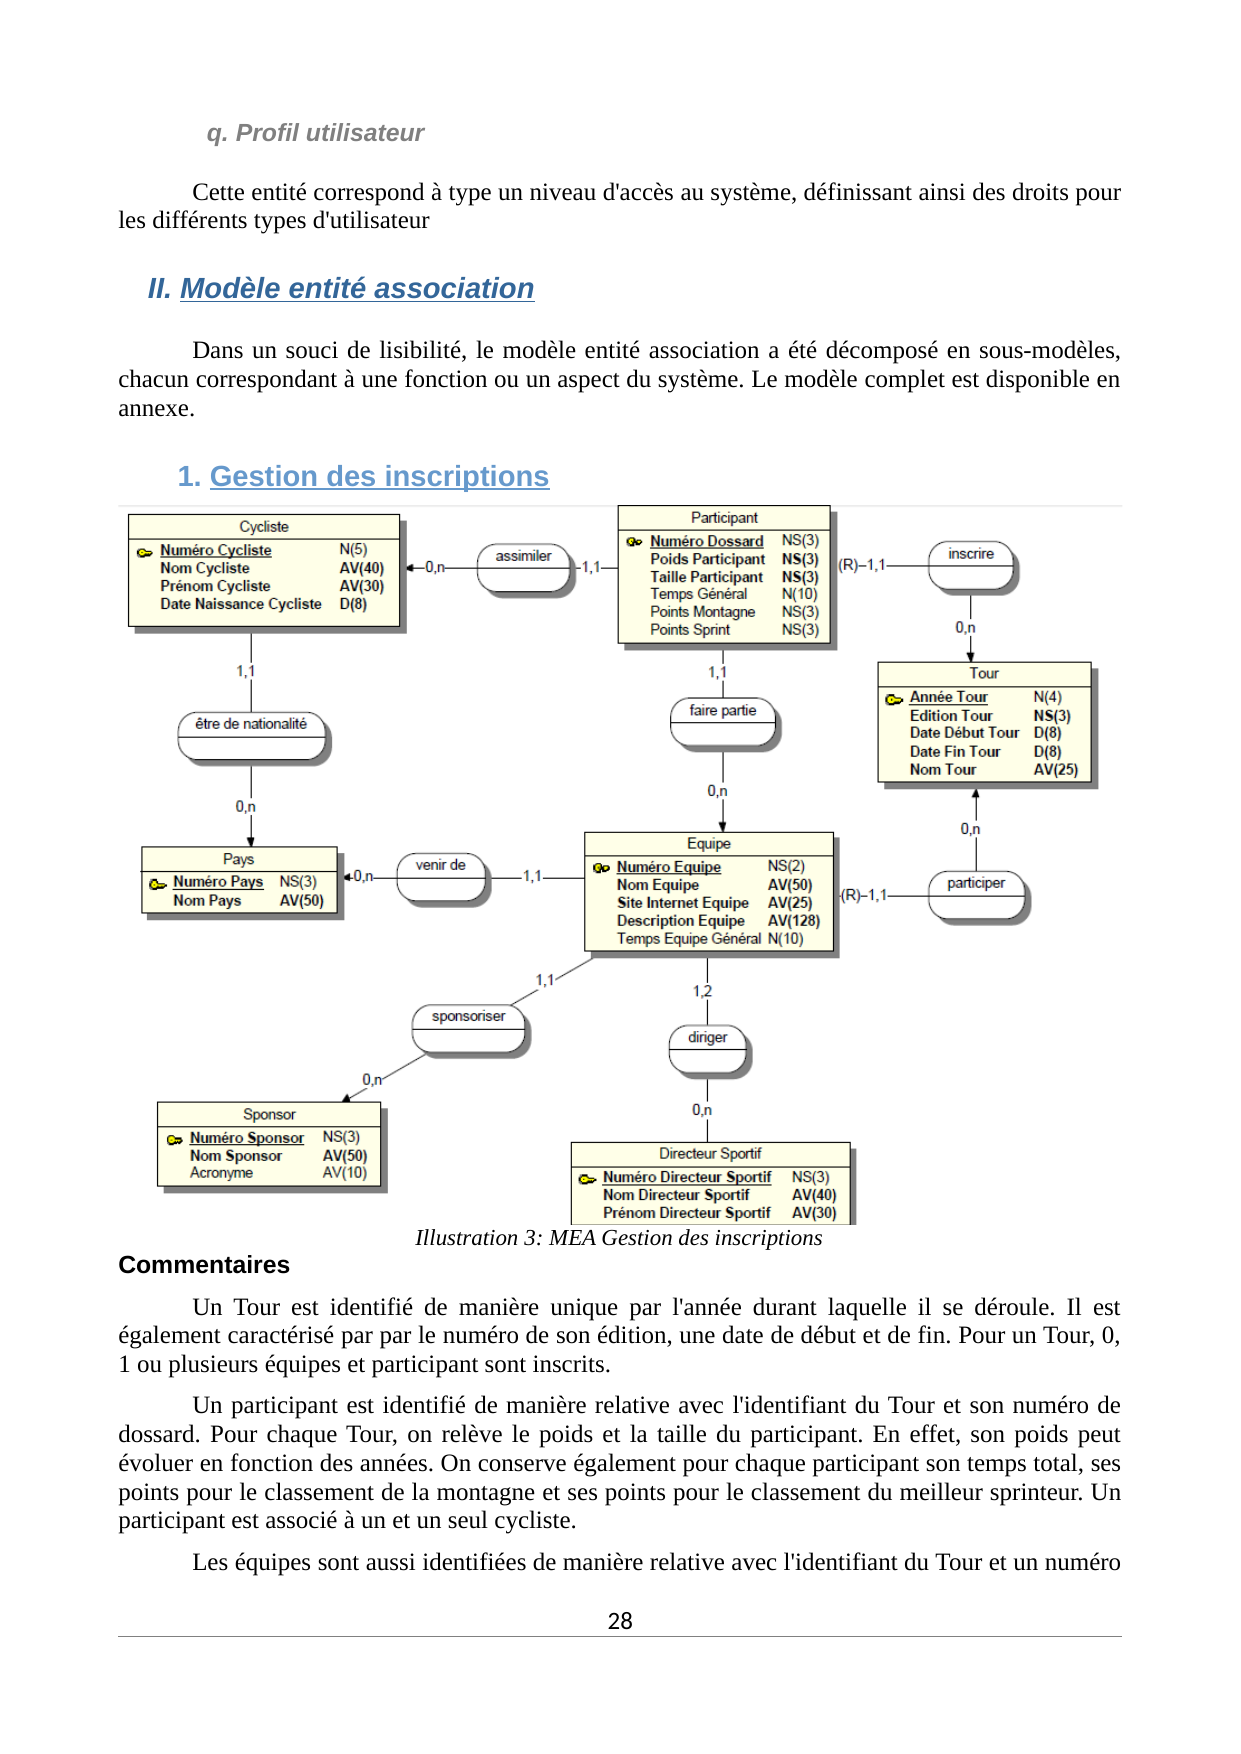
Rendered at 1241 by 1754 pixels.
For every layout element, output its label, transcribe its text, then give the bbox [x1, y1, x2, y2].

text Cette entité correspond à type un niveau d'accès au système, définissant ainsi des droits pour les différents types d'utilisateur [118, 177, 1122, 234]
subtitle Profil utilisateur [207, 118, 1122, 147]
text Un participant est identifié de manière relative avec l'identifiant du Tour et son numéro de dossard. Pour chaque Tour, on relève le poids et la taille du participant. En effet, son poids peut évoluer en fonction des années. On conserve également pour chaque participant son temps total, ses points pour le classement de la montagne et ses points pour le classement du meilleur sprinteur. Un participant est associé à un et un seul cycliste. [118, 1390, 1122, 1534]
subtitle Modèle entité association [148, 272, 1122, 305]
subtitle [118, 493, 1122, 505]
text Les équipes sont aussi identifiées de manière relative avec l'identifiant du Tour et un numéro [118, 1547, 1122, 1575]
text Illustration 3: MEA Gestion des inscriptions [118, 1225, 1122, 1251]
text Dans un souci de lisibilité, le modèle entité association a été décomposé en sous-modèles, chacun correspondant à une fonction ou un aspect du système. Le modèle complet est disponible en annexe. [118, 335, 1122, 421]
subtitle Commentaires [118, 1251, 1122, 1279]
subtitle Gestion des inscriptions [177, 459, 1122, 492]
text Un Tour est identifié de manière unique par l'année durant laquelle il se déroule. Il est également caractérisé par par le numéro de son édition, une date de début et de fin. Pour un Tour, 0, 1 ou plusieurs équipes et participant sont inscrits. [118, 1292, 1122, 1378]
